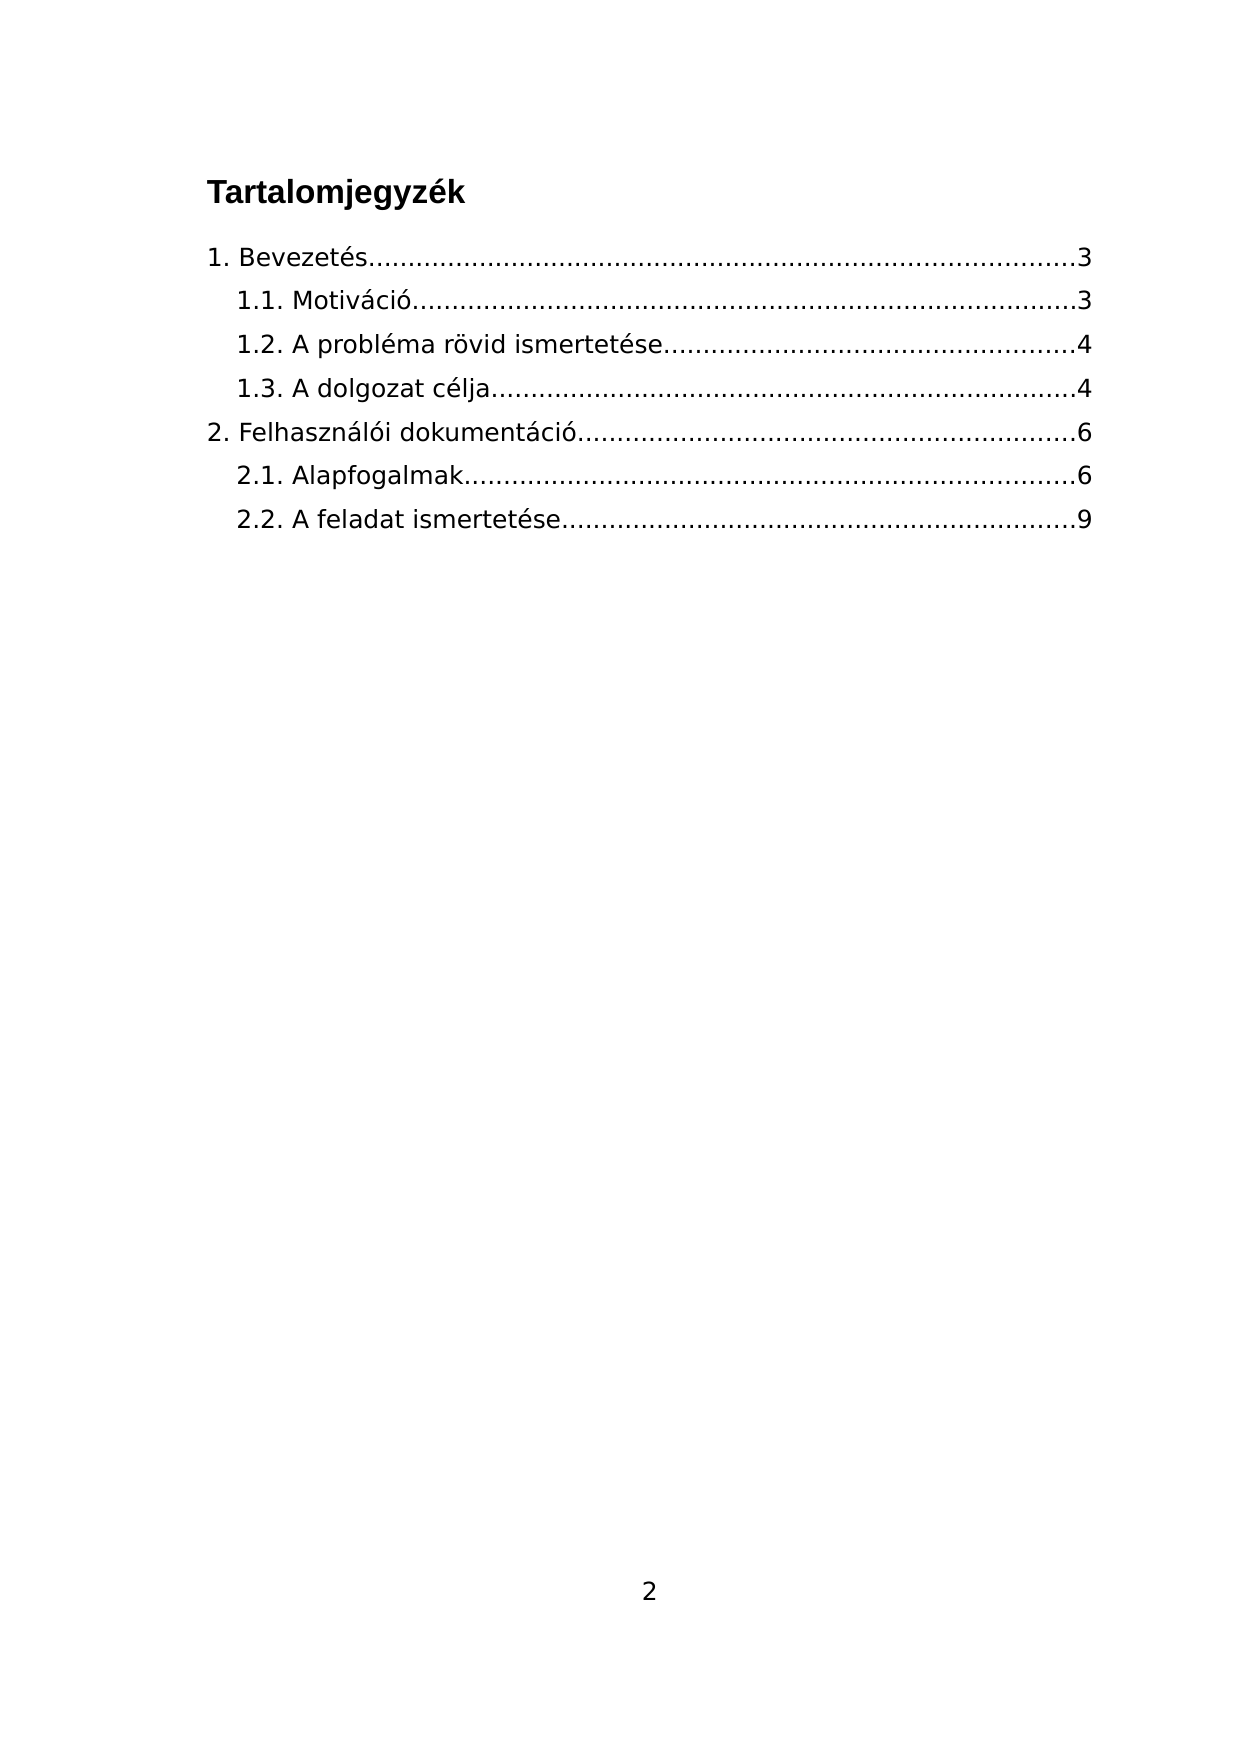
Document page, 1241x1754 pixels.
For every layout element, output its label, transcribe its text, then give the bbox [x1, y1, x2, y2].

text 2. Felhasználói dokumentáció 6 [207, 418, 1093, 447]
text 2.1. Alapfogalmak 6 [236, 461, 1093, 491]
text 1. Bevezetés 3 [207, 243, 1093, 272]
subtitle Tartalomjegyzék [207, 173, 1093, 211]
text 2.2. A feladat ismertetése 9 [236, 505, 1093, 534]
text 1.3. A dolgozat célja 4 [236, 374, 1093, 403]
text 1.1. Motiváció 3 [236, 286, 1093, 316]
text 1.2. A probléma rövid ismertetése 4 [236, 330, 1093, 359]
